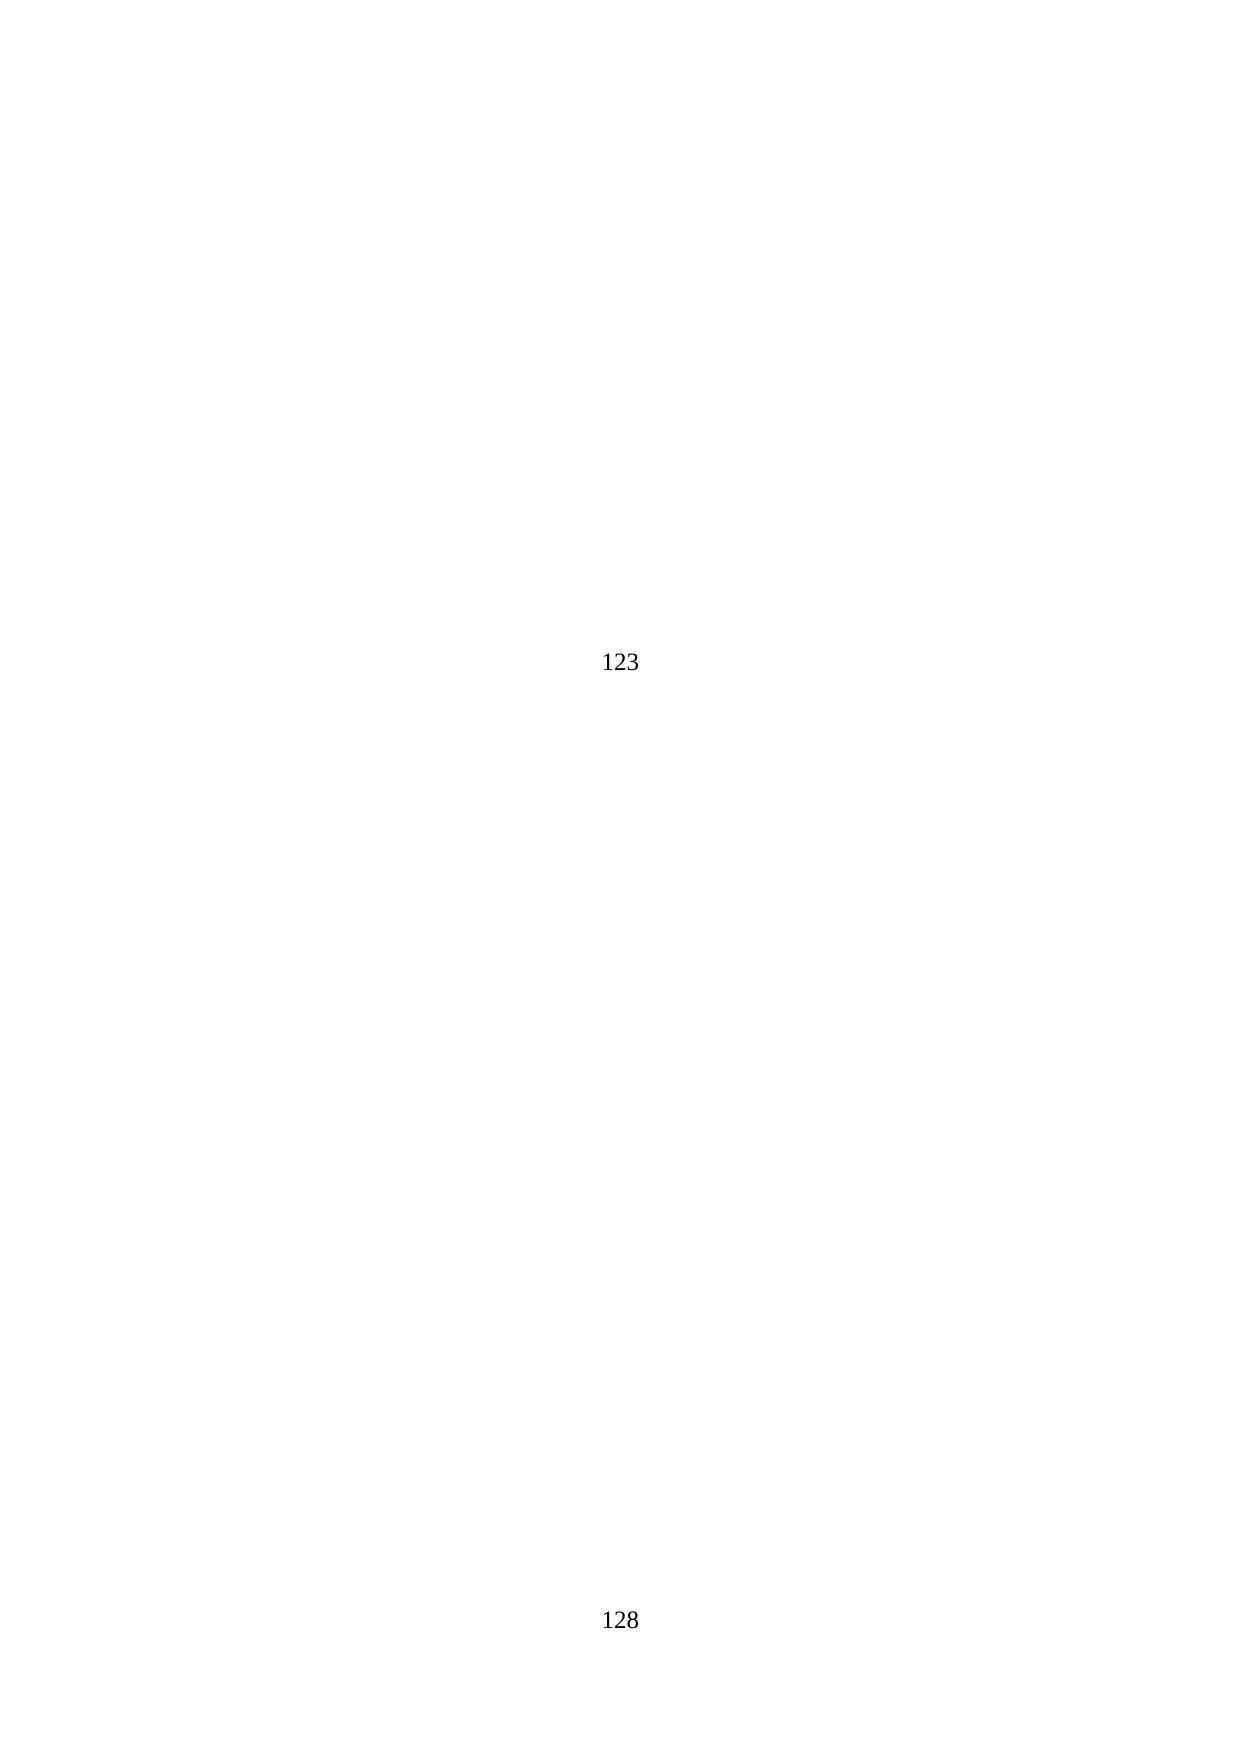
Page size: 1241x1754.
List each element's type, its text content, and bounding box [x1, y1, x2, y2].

text 123 [148, 647, 1092, 676]
